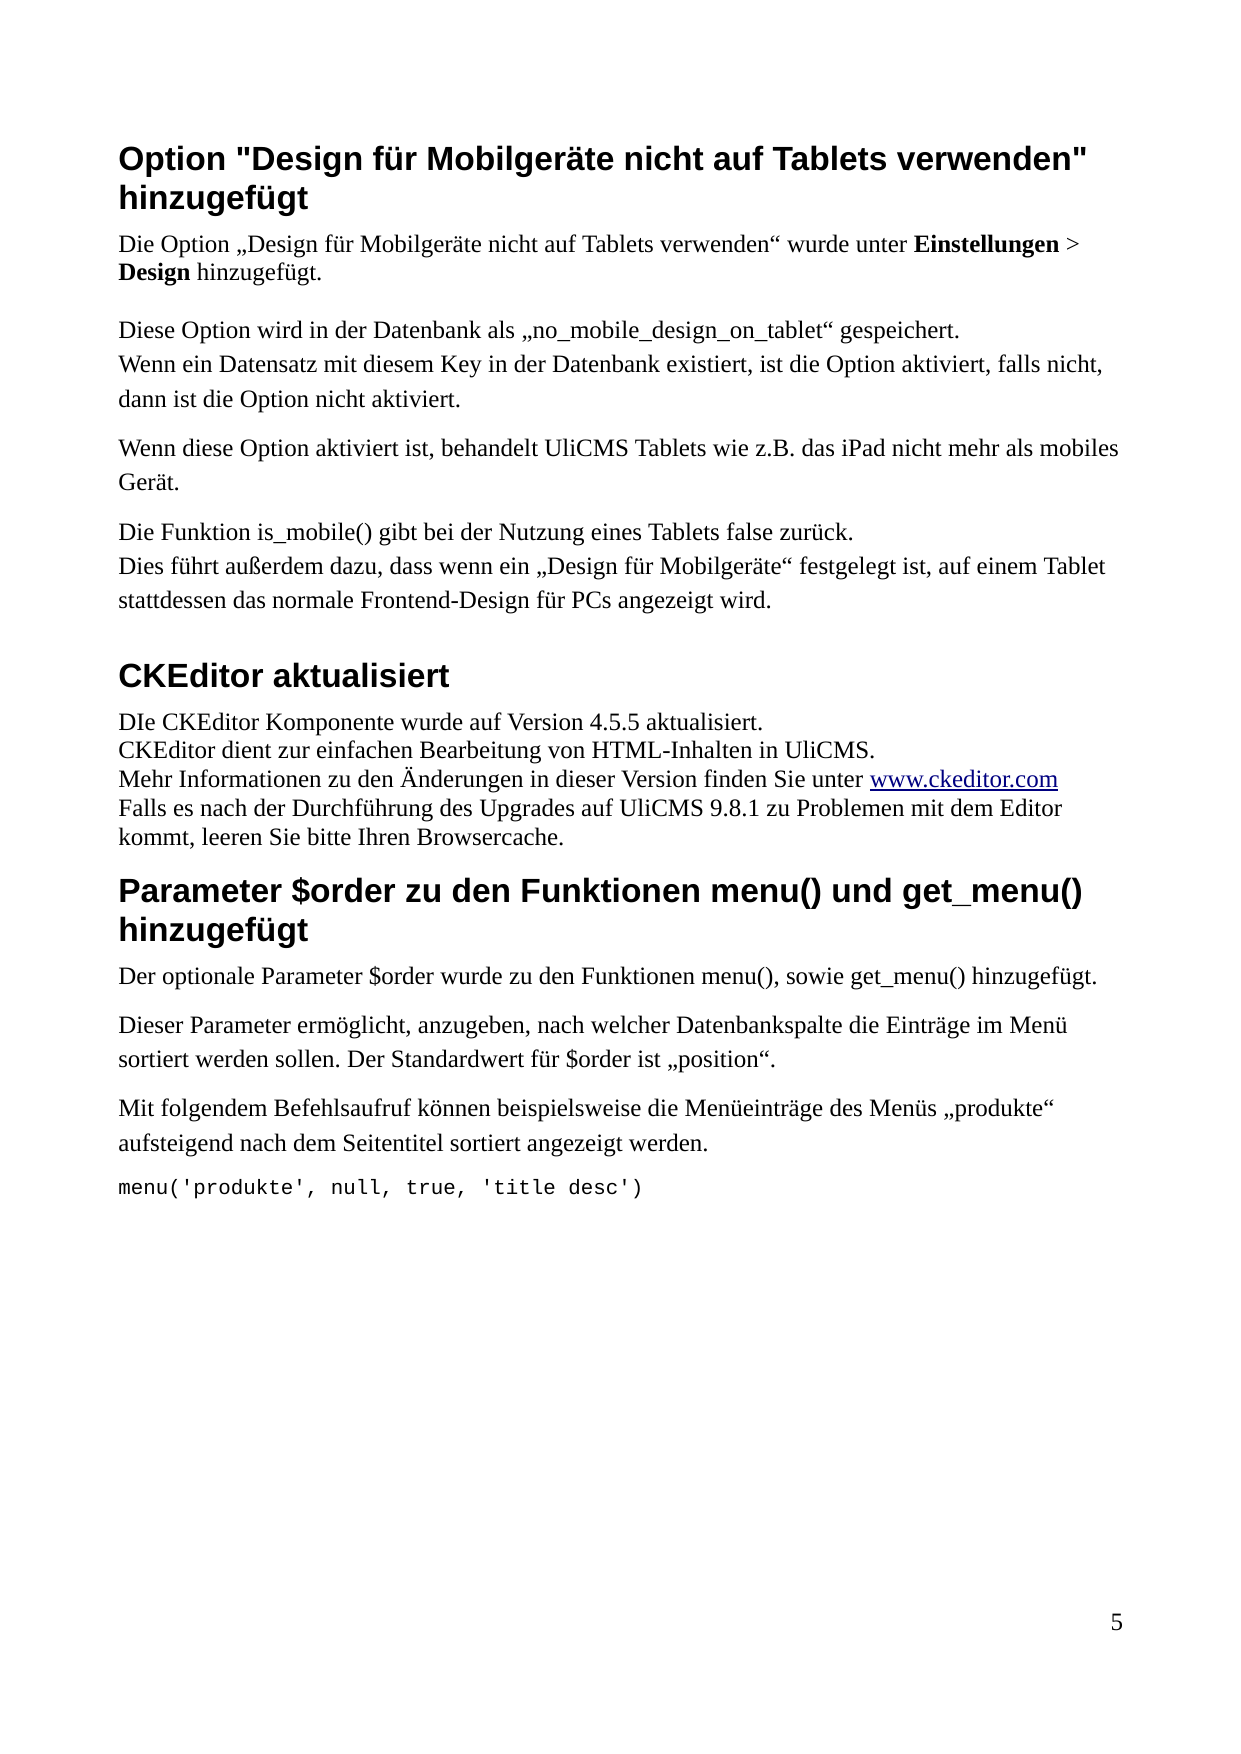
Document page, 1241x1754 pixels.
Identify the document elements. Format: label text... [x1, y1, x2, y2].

text Dieser Parameter ermöglicht, anzugeben, nach welcher Datenbankspalte die Einträge im Menü sortiert werden sollen. Der Standardwert für $order ist „position“. [118, 1010, 1123, 1073]
subtitle Parameter $order zu den Funktionen menu() und get_menu() hinzugefügt [118, 871, 1123, 948]
text Wenn diese Option aktiviert ist, behandelt UliCMS Tablets wie z.B. das iPad nicht mehr als mobiles Gerät. [118, 433, 1123, 496]
subtitle CKEditor aktualisiert [118, 655, 1123, 694]
text Falls es nach der Durchführung des Upgrades auf UliCMS 9.8.1 zu Problemen mit dem Editor kommt, leeren Sie bitte Ihren Browsercache. [118, 793, 1123, 850]
text Die Funktion is_mobile() gibt bei der Nutzung eines Tablets false zurück. Dies führt außerdem dazu, dass wenn ein „Design für Mobilgeräte“ festgelegt ist, auf einem Tablet stattdessen das normale Frontend-Design für PCs angezeigt wird. [118, 517, 1123, 614]
text Mit folgendem Befehlsaufruf können beispielsweise die Menüeinträge des Menüs „produkte“ aufsteigend nach dem Seitentitel sortiert angezeigt werden. [118, 1093, 1123, 1157]
subtitle Option "Design für Mobilgeräte nicht auf Tablets verwenden" hinzugefügt [118, 139, 1123, 216]
text menu('produkte', null, true, 'title desc') [118, 1177, 1123, 1201]
text Die Option „Design für Mobilgeräte nicht auf Tablets verwenden“ wurde unter Einstellungen > [118, 229, 1123, 257]
text Der optionale Parameter $order wurde zu den Funktionen menu(), sowie get_menu() hinzugefügt. [118, 961, 1123, 990]
text DIe CKEditor Komponente wurde auf Version 4.5.5 aktualisiert. CKEditor dient zur einfachen Bearbeitung von HTML-Inhalten in UliCMS. [118, 707, 1123, 764]
text Mehr Informationen zu den Änderungen in dieser Version finden Sie unter www.ckeditor.com [118, 764, 1123, 793]
text Diese Option wird in der Datenbank als „no_mobile_design_on_tablet“ gespeichert. Wenn ein Datensatz mit diesem Key in der Datenbank existiert, ist die Option aktiviert, falls nicht, dann ist die Option nicht aktiviert. [118, 315, 1123, 413]
text Design hinzugefügt. [118, 257, 1123, 286]
